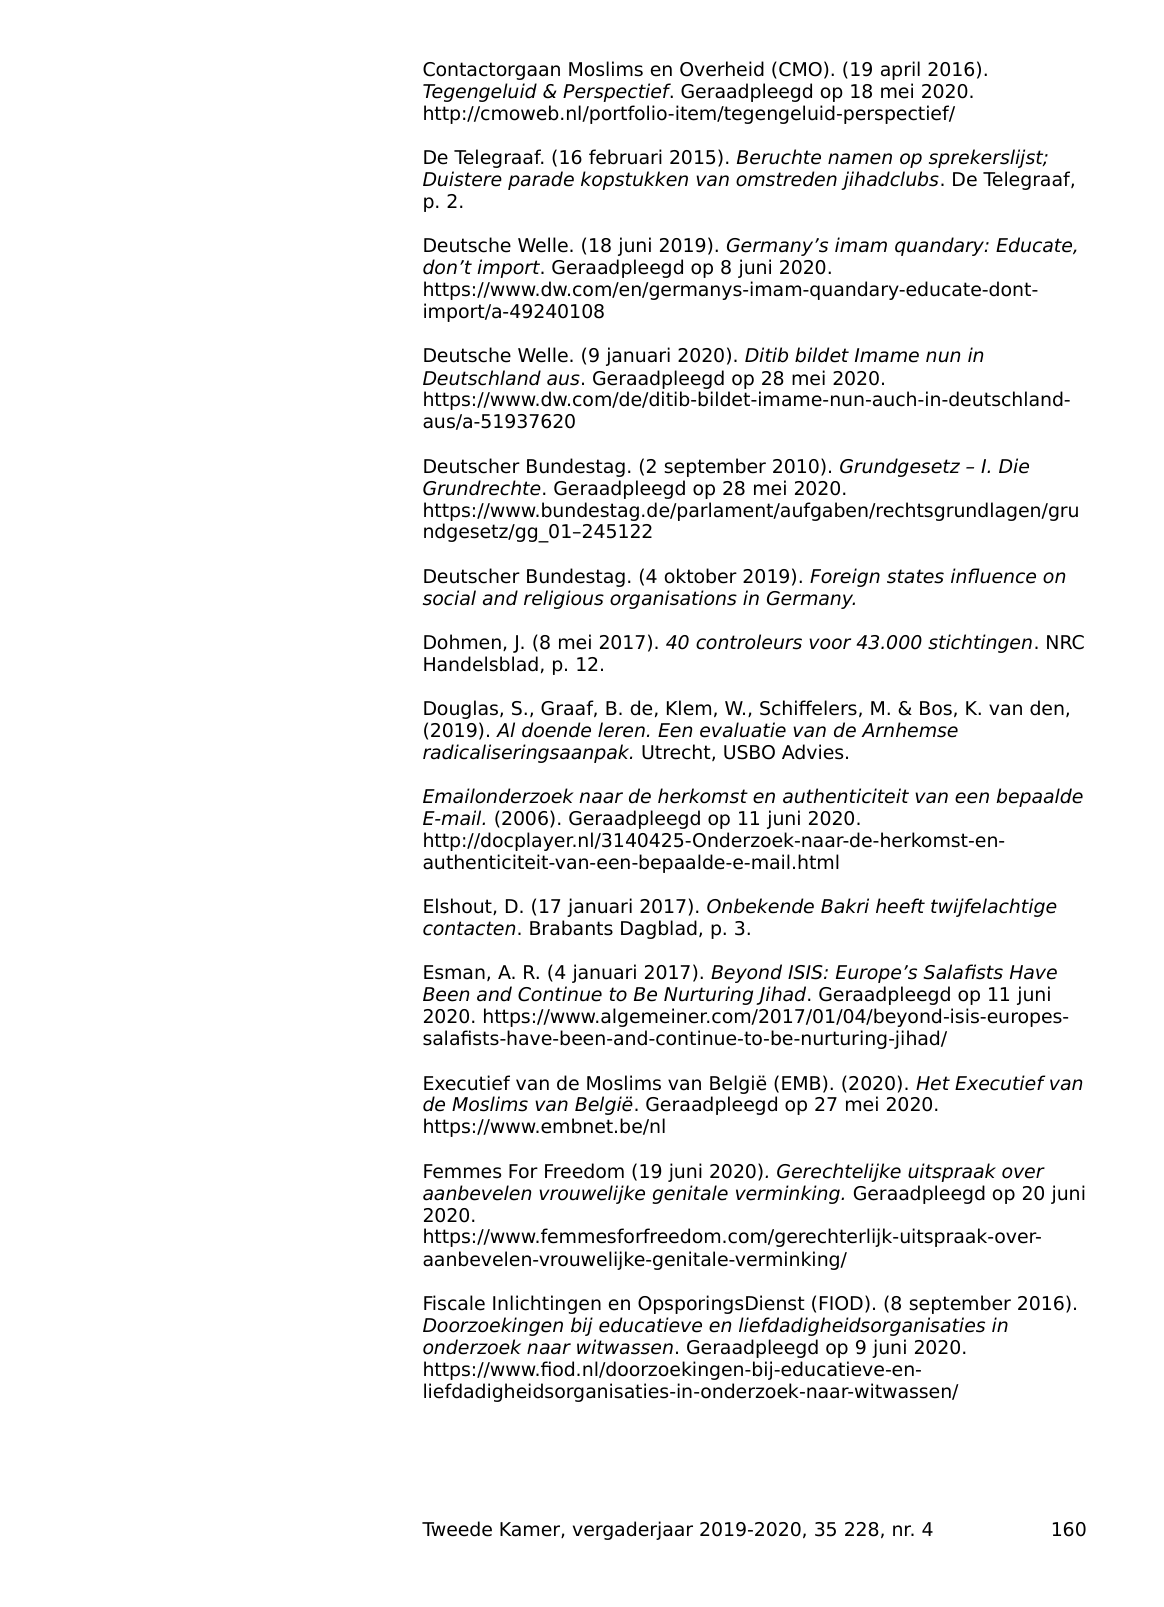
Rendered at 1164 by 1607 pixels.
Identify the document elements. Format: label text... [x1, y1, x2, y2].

text https://www.femmesforfreedom.com/gerechterlijk-uitspraak-over-aanbevelen-vrouwelijke-genitale-verminking/ [422, 1226, 1087, 1270]
text Femmes For Freedom (19 juni 2020). Gerechtelijke uitspraak over aanbevelen vrouwelijke genitale verminking. Geraadpleegd op 20 juni 2020. [422, 1161, 1087, 1226]
text http://docplayer.nl/3140425-Onderzoek-naar-de-herkomst-en-authenticiteit-van-een-bepaalde-e-mail.html [422, 830, 1087, 874]
text Fiscale Inlichtingen en OpsporingsDienst (FIOD). (8 september 2016). Doorzoekingen bij educatieve en liefdadigheidsorganisaties in onderzoek naar witwassen. Geraadpleegd op 9 juni 2020. [422, 1293, 1087, 1358]
text https://www.fiod.nl/doorzoekingen-bij-educatieve-en-liefdadigheidsorganisaties-in-onderzoek-naar-witwassen/ [422, 1358, 1087, 1402]
text https://www.dw.com/de/ditib-bildet-imame-nun-auch-in-deutschland-aus/a-51937620 [422, 389, 1087, 433]
text De Telegraaf. (16 februari 2015). Beruchte namen op sprekerslijst; Duistere parade kopstukken van omstreden jihadclubs. De Telegraaf, p. 2. [422, 147, 1087, 213]
text Elshout, D. (17 januari 2017). Onbekende Bakri heeft twijfelachtige contacten. Brabants Dagblad, p. 3. [422, 896, 1087, 940]
text Deutsche Welle. (9 januari 2020). Ditib bildet Imame nun in Deutschland aus. Geraadpleegd op 28 mei 2020. [422, 345, 1087, 389]
text Deutsche Welle. (18 juni 2019). Germany’s imam quandary: Educate, don’t import. Geraadpleegd op 8 juni 2020. [422, 235, 1087, 279]
text Emailonderzoek naar de herkomst en authenticiteit van een bepaalde E-mail. (2006). Geraadpleegd op 11 juni 2020. [422, 786, 1087, 830]
text Deutscher Bundestag. (2 september 2010). Grundgesetz – I. Die Grundrechte. Geraadpleegd op 28 mei 2020. https://www.bundestag.de/parlament/aufgaben/rechtsgrundlagen/grundgesetz/gg_01–245122 [422, 456, 1087, 543]
text Deutscher Bundestag. (4 oktober 2019). Foreign states influence on social and religious organisations in Germany. [422, 566, 1087, 609]
text Contactorgaan Moslims en Overheid (CMO). (19 april 2016). Tegengeluid & Perspectief. Geraadpleegd op 18 mei 2020. [422, 59, 1087, 103]
text Executief van de Moslims van België (EMB). (2020). Het Executief van de Moslims van België. Geraadpleegd op 27 mei 2020. [422, 1072, 1087, 1116]
text Dohmen, J. (8 mei 2017). 40 controleurs voor 43.000 stichtingen. NRC Handelsblad, p. 12. [422, 632, 1087, 676]
text Esman, A. R. (4 januari 2017). Beyond ISIS: Europe’s Salafists Have Been and Continue to Be Nurturing Jihad. Geraadpleegd op 11 juni 2020. https://www.algemeiner.com/2017/01/04/beyond-isis-europes-salafists-have-been-and-continue-to-be-nurturing-jihad/ [422, 962, 1087, 1050]
text Douglas, S., Graaf, B. de, Klem, W., Schiffelers, M. & Bos, K. van den, (2019). Al doende leren. Een evaluatie van de Arnhemse radicaliseringsaanpak. Utrecht, USBO Advies. [422, 698, 1087, 764]
text https://www.dw.com/en/germanys-imam-quandary-educate-dont-import/a-49240108 [422, 279, 1087, 323]
text http://cmoweb.nl/portfolio-item/tegengeluid-perspectief/ [422, 103, 1087, 125]
text https://www.embnet.be/nl [422, 1116, 1087, 1138]
